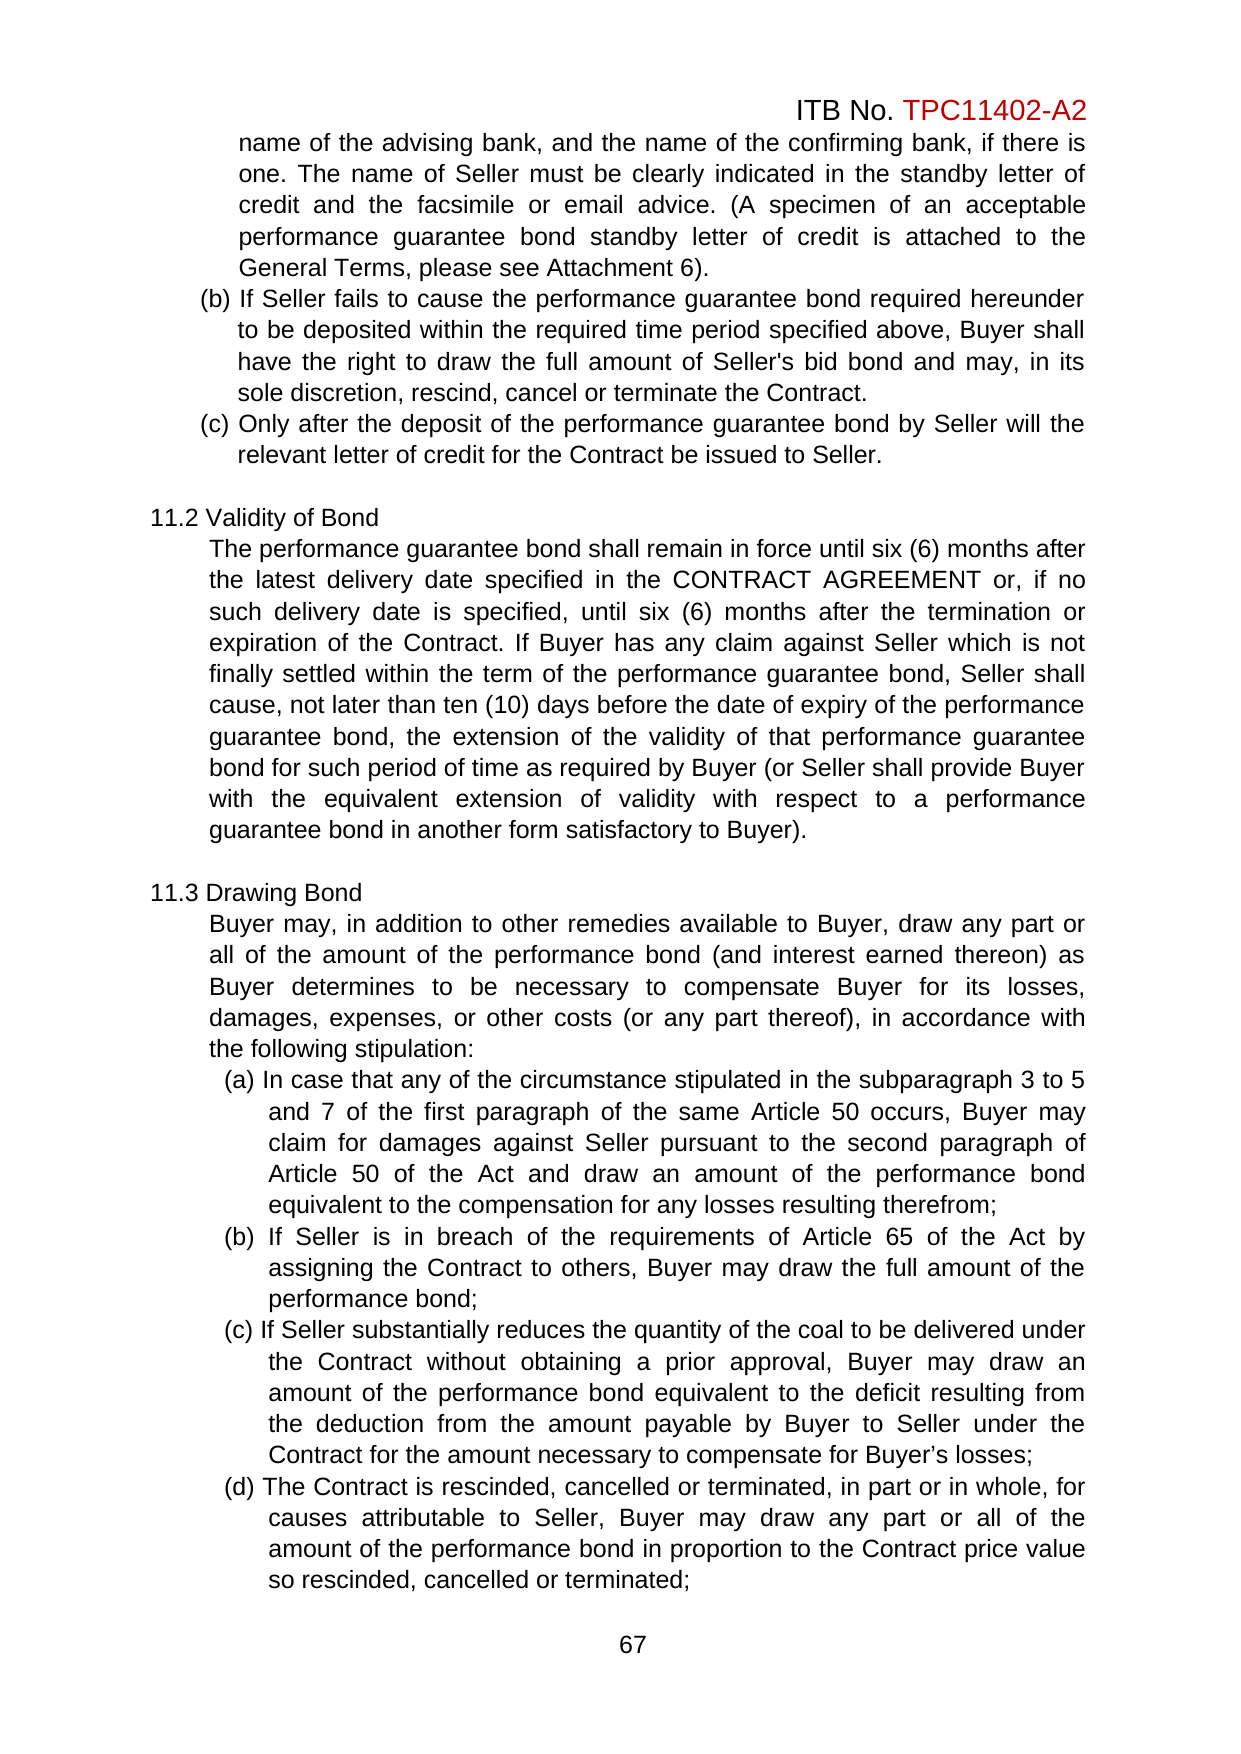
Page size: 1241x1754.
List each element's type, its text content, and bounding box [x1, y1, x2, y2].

text (d) The Contract is rescinded, cancelled or terminated, in part or in whole, for causes attributable to Seller, Buyer may draw any part or all of the amount of the performance bond in proportion to the Contract price value so rescinded, cancelled or terminated; [224, 1470, 1087, 1595]
text The performance guarantee bond shall remain in force until six (6) months after the latest delivery date specified in the CONTRACT AGREEMENT or, if no such delivery date is specified, until six (6) months after the termination or expiration of the Contract. If Buyer has any claim against Seller which is not finally settled within the term of the performance guarantee bond, Seller shall cause, not later than ten (10) days before the date of expiry of the performance guarantee bond, the extension of the validity of that performance guarantee bond for such period of time as required by Buyer (or Seller shall provide Buyer with the equivalent extension of validity with respect to a performance guarantee bond in another form satisfactory to Buyer). [209, 532, 1087, 845]
text (b) If Seller fails to cause the performance guarantee bond required hereunder to be deposited within the required time period specified above, Buyer shall have the right to draw the full amount of Seller's bid bond and may, in its sole discretion, rescind, cancel or terminate the Contract. [200, 282, 1086, 407]
text 11.3 Drawing Bond [150, 876, 1087, 907]
text 11.2 Validity of Bond [150, 501, 1086, 532]
text (a) In case that any of the circumstance stipulated in the subparagraph 3 to 5 and 7 of the first paragraph of the same Article 50 occurs, Buyer may claim for damages against Seller pursuant to the second paragraph of Article 50 of the Act and draw an amount of the performance bond equivalent to the compensation for any losses resulting therefrom; [224, 1064, 1087, 1220]
text (b) If Seller is in breach of the requirements of Article 65 of the Act by assigning the Contract to others, Buyer may draw the full amount of the performance bond; [224, 1220, 1087, 1314]
text (c) Only after the deposit of the performance guarantee bond by Seller will the relevant letter of credit for the Contract be issued to Seller. [200, 407, 1086, 470]
text name of the advising bank, and the name of the confirming bank, if there is one. The name of Seller must be clearly indicated in the standby letter of credit and the facsimile or email advice. (A specimen of an acceptable performance guarantee bond standby letter of credit is attached to the General Terms, please see Attachment 6). [224, 126, 1087, 282]
text (c) If Seller substantially reduces the quantity of the coal to be delivered under the Contract without obtaining a prior approval, Buyer may draw an amount of the performance bond equivalent to the deficit resulting from the deduction from the amount payable by Buyer to Seller under the Contract for the amount necessary to compensate for Buyer’s losses; [224, 1314, 1087, 1470]
text Buyer may, in addition to other remedies available to Buyer, draw any part or all of the amount of the performance bond (and interest earned thereon) as Buyer determines to be necessary to compensate Buyer for its losses, damages, expenses, or other costs (or any part thereof), in accordance with the following stipulation: [209, 907, 1087, 1064]
